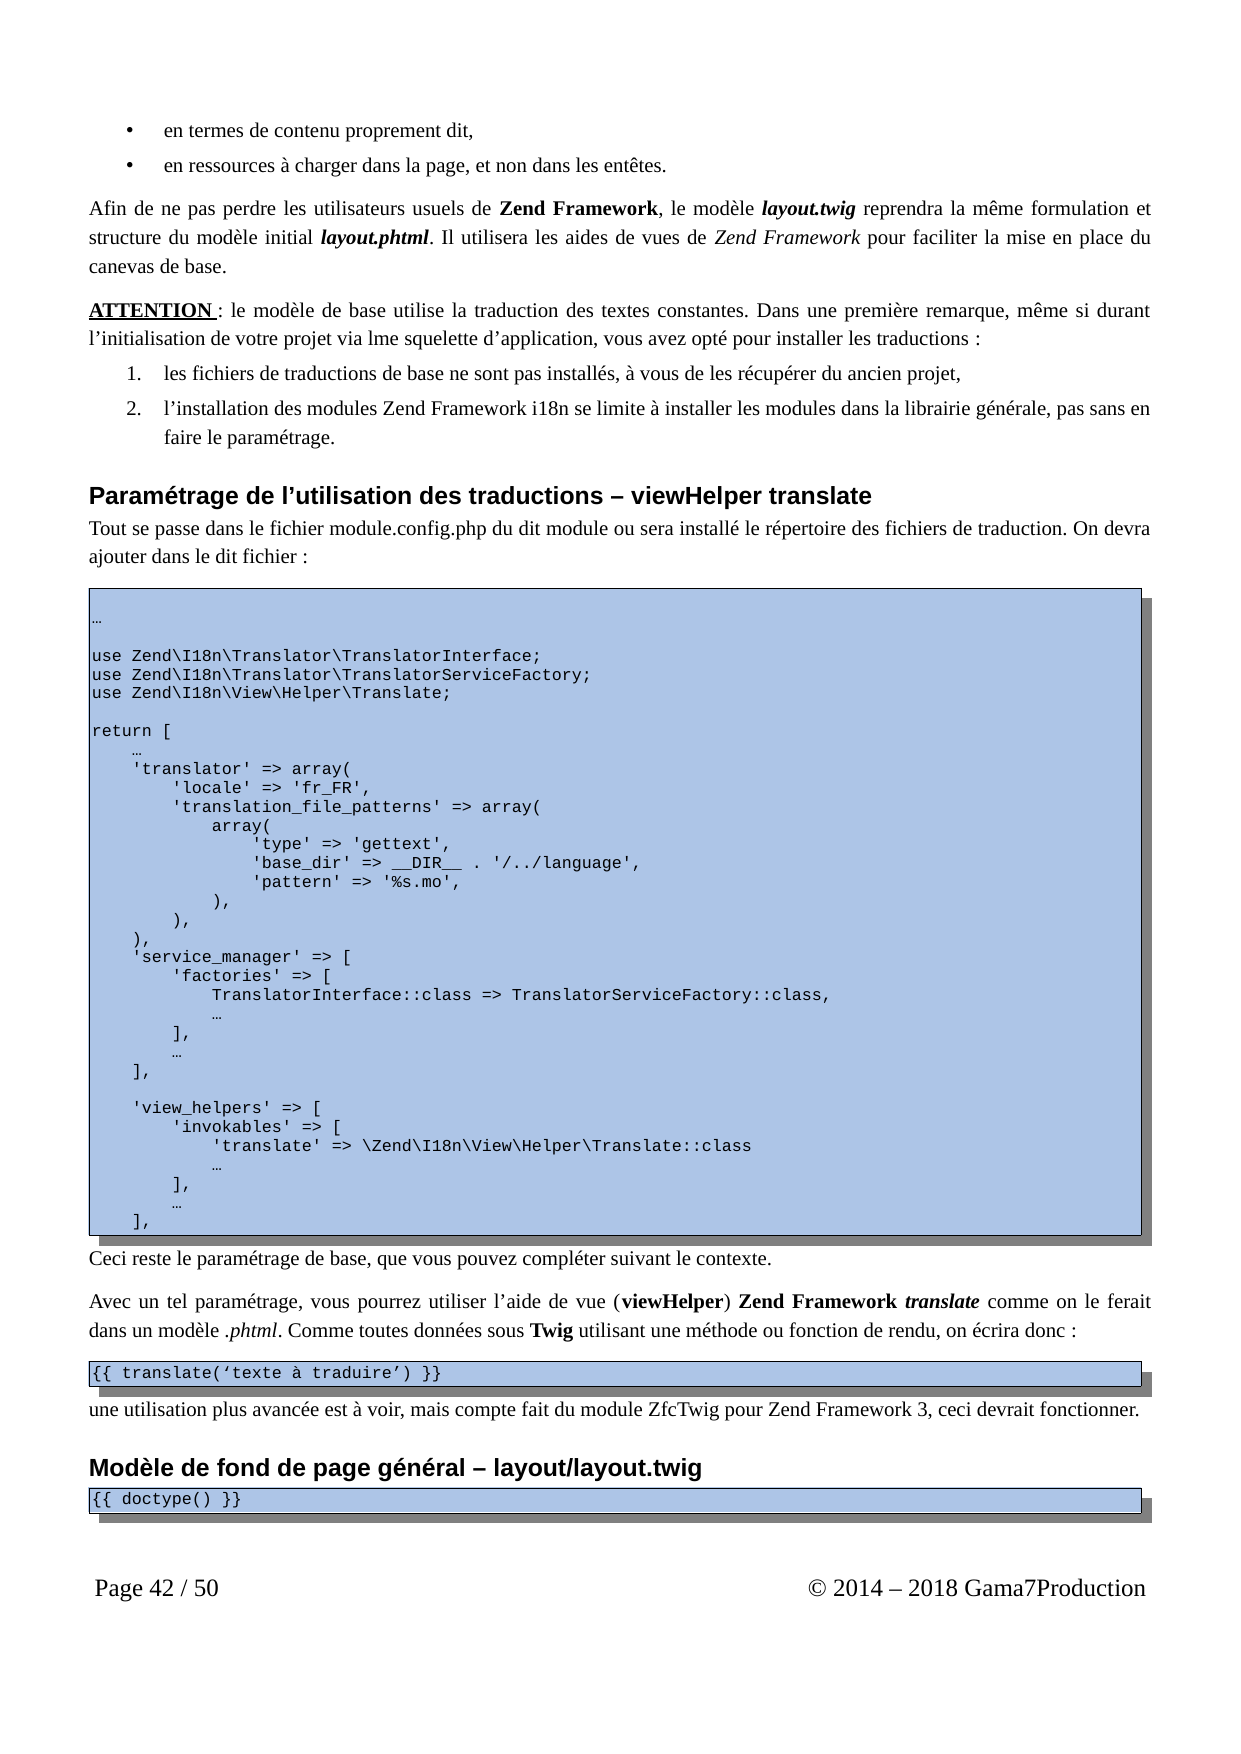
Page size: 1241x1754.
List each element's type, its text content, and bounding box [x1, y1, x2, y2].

list l’installation des modules Zend Framework i18n se limite à installer les modules dans la librairie générale, pas sans en faire le paramétrage. [126, 396, 1152, 449]
text ], [90, 1172, 1141, 1191]
text … [90, 1191, 1141, 1210]
text ], [90, 1021, 1141, 1040]
text use Zend\I18n\Translator\TranslatorServiceFactory; [90, 663, 1141, 682]
text Tout se passe dans le fichier module.config.php du dit module ou sera installé le répertoire des fichiers de traduction. On devra ajouter dans le dit fichier : [88, 516, 1152, 568]
list en termes de contenu proprement dit, [126, 118, 1152, 142]
text 'translator' => array( [90, 757, 1141, 776]
text {{ translate(‘texte à traduire’) }} [90, 1362, 1141, 1386]
text 'translation_file_patterns' => array( [90, 795, 1141, 814]
text … [90, 607, 1141, 626]
text Afin de ne pas perdre les utilisateurs usuels de Zend Framework, le modèle layout.twig reprendra la même formulation et structure du modèle initial layout.phtml. Il utilisera les aides de vues de Zend Framework pour faciliter la mise en place du canevas de base. [88, 196, 1152, 278]
text ), [90, 889, 1141, 908]
text return [ [90, 720, 1141, 739]
text Ceci reste le paramétrage de base, que vous pouvez compléter suivant le contexte. [88, 1246, 1152, 1269]
text 'view_helpers' => [ [90, 1097, 1141, 1116]
text {{ doctype() }} [90, 1489, 1141, 1512]
text 'invokables' => [ [90, 1116, 1141, 1134]
list les fichiers de traductions de base ne sont pas installés, à vous de les récupérer du ancien projet, [126, 361, 1152, 385]
text ], [90, 1210, 1141, 1235]
text 'translate' => \Zend\I18n\View\Helper\Translate::class [90, 1134, 1141, 1153]
text une utilisation plus avancée est à voir, mais compte fait du module ZfcTwig pour Zend Framework 3, ceci devrait fonctionner. [88, 1397, 1152, 1421]
text use Zend\I18n\View\Helper\Translate; [90, 682, 1141, 701]
text 'pattern' => '%s.mo', [90, 871, 1141, 889]
text … [90, 1153, 1141, 1172]
text ], [90, 1059, 1141, 1078]
text Avec un tel paramétrage, vous pourrez utiliser l’aide de vue (viewHelper) Zend Framework translate comme on le ferait dans un modèle .phtml. Comme toutes données sous Twig utilisant une méthode ou fonction de rendu, on écrira donc : [88, 1289, 1152, 1342]
subtitle Modèle de fond de page général – layout/layout.twig [88, 1453, 1152, 1481]
text 'service_manager' => [ [90, 946, 1141, 965]
text 'locale' => 'fr_FR', [90, 776, 1141, 795]
text ), [90, 927, 1141, 946]
subtitle Paramétrage de l’utilisation des traductions – viewHelper translate [88, 481, 1152, 509]
text array( [90, 814, 1141, 833]
text ), [90, 908, 1141, 927]
text 'type' => 'gettext', [90, 833, 1141, 852]
text TranslatorInterface::class => TranslatorServiceFactory::class, [90, 984, 1141, 1003]
text ATTENTION : le modèle de base utilise la traduction des textes constantes. Dans une première remarque, même si durant l’initialisation de votre projet via lme squelette d’application, vous avez opté pour installer les traductions : [88, 297, 1152, 350]
text … [90, 1040, 1141, 1059]
text 'base_dir' => __DIR__ . '/../language', [90, 852, 1141, 871]
list en ressources à charger dans la page, et non dans les entêtes. [126, 153, 1152, 177]
text use Zend\I18n\Translator\TranslatorInterface; [90, 644, 1141, 663]
text … [90, 739, 1141, 757]
text … [90, 1003, 1141, 1021]
text 'factories' => [ [90, 965, 1141, 984]
